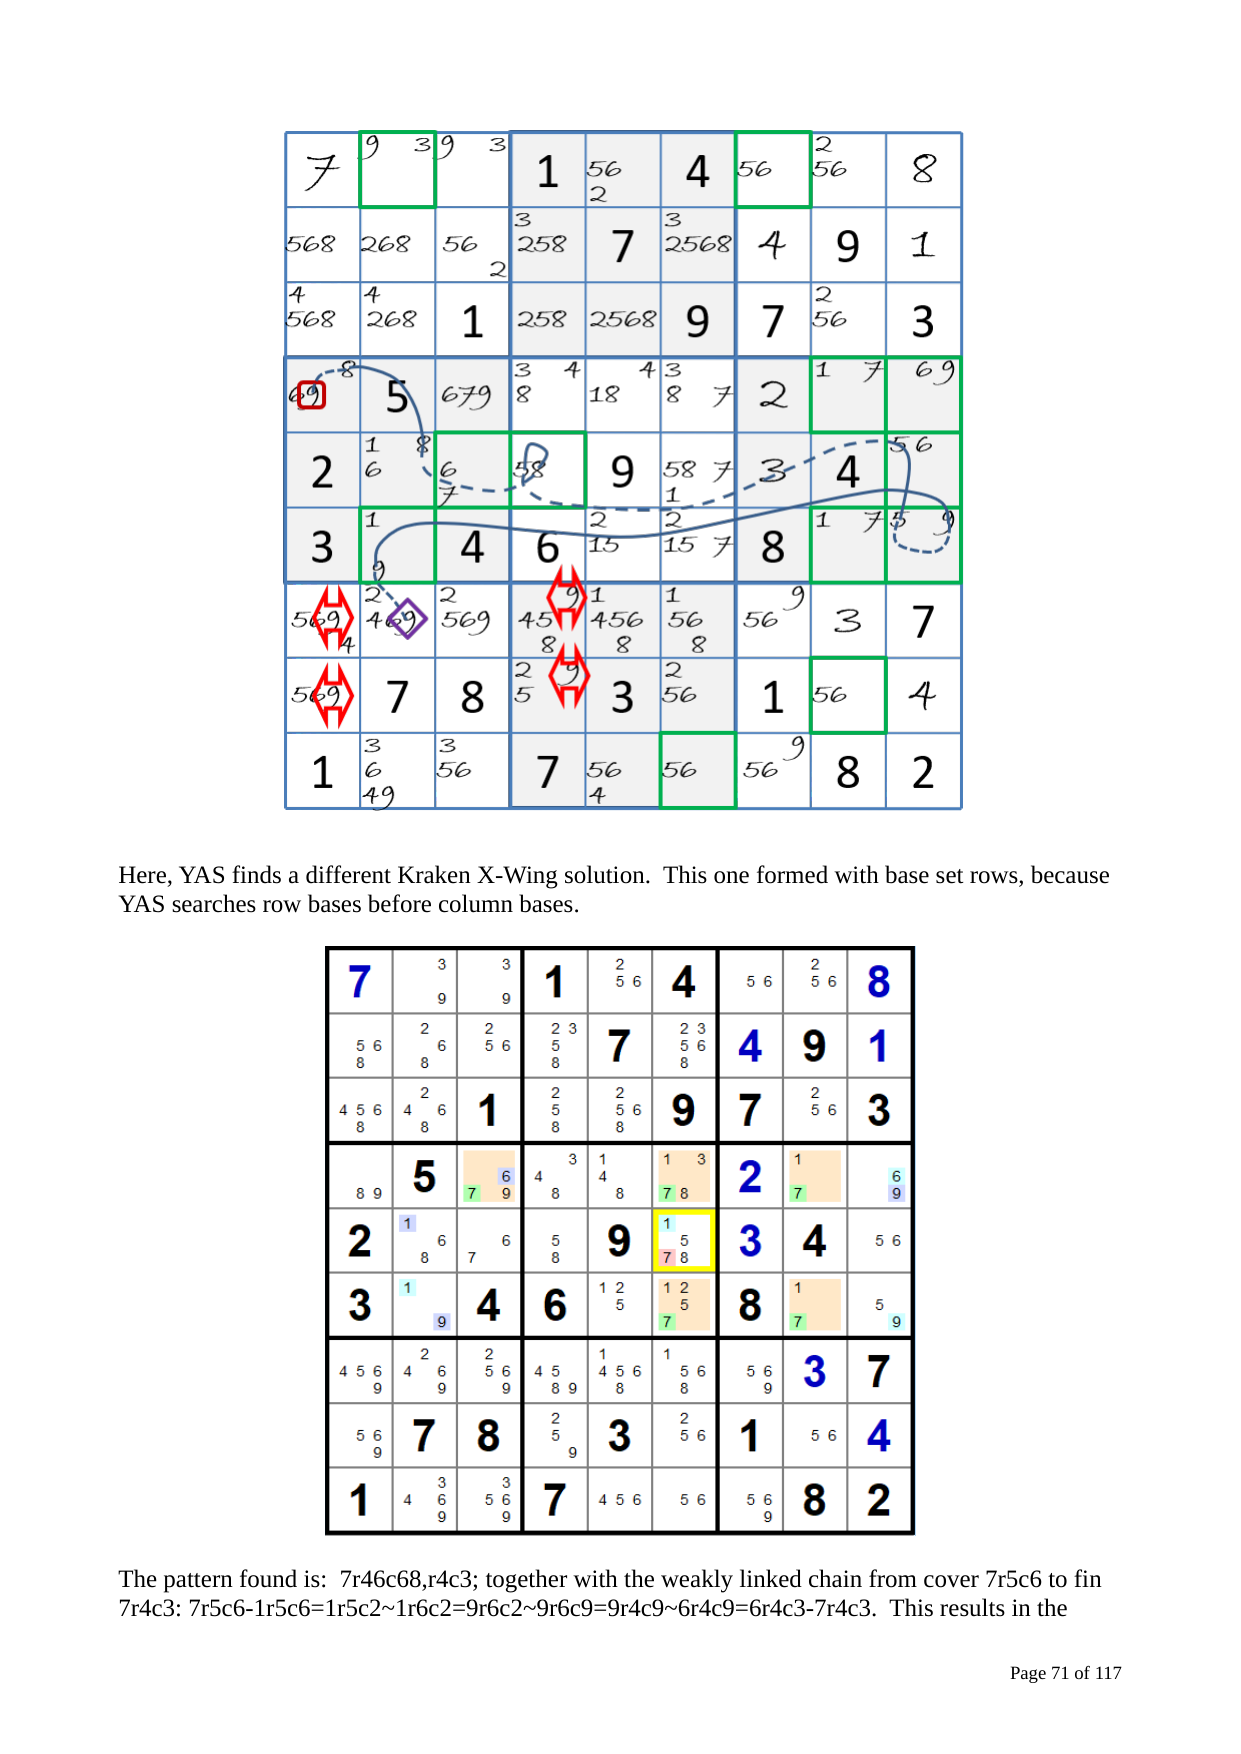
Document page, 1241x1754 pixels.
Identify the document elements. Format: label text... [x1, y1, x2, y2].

text The pattern found is: 7r46c68,r4c3; together with the weakly linked chain from cover 7r5c6 to fin 7r4c3: 7r5c6-1r5c6=1r5c2~1r6c2=9r6c2~9r6c9=9r4c9~6r4c9=6r4c3-7r4c3. This results in the [118, 1564, 1122, 1622]
picture [325, 946, 916, 1536]
picture [267, 118, 974, 832]
text Here, YAS finds a different Kraken X-Wing solution. This one formed with base set rows, because YAS searches row bases before column bases. [118, 860, 1122, 917]
